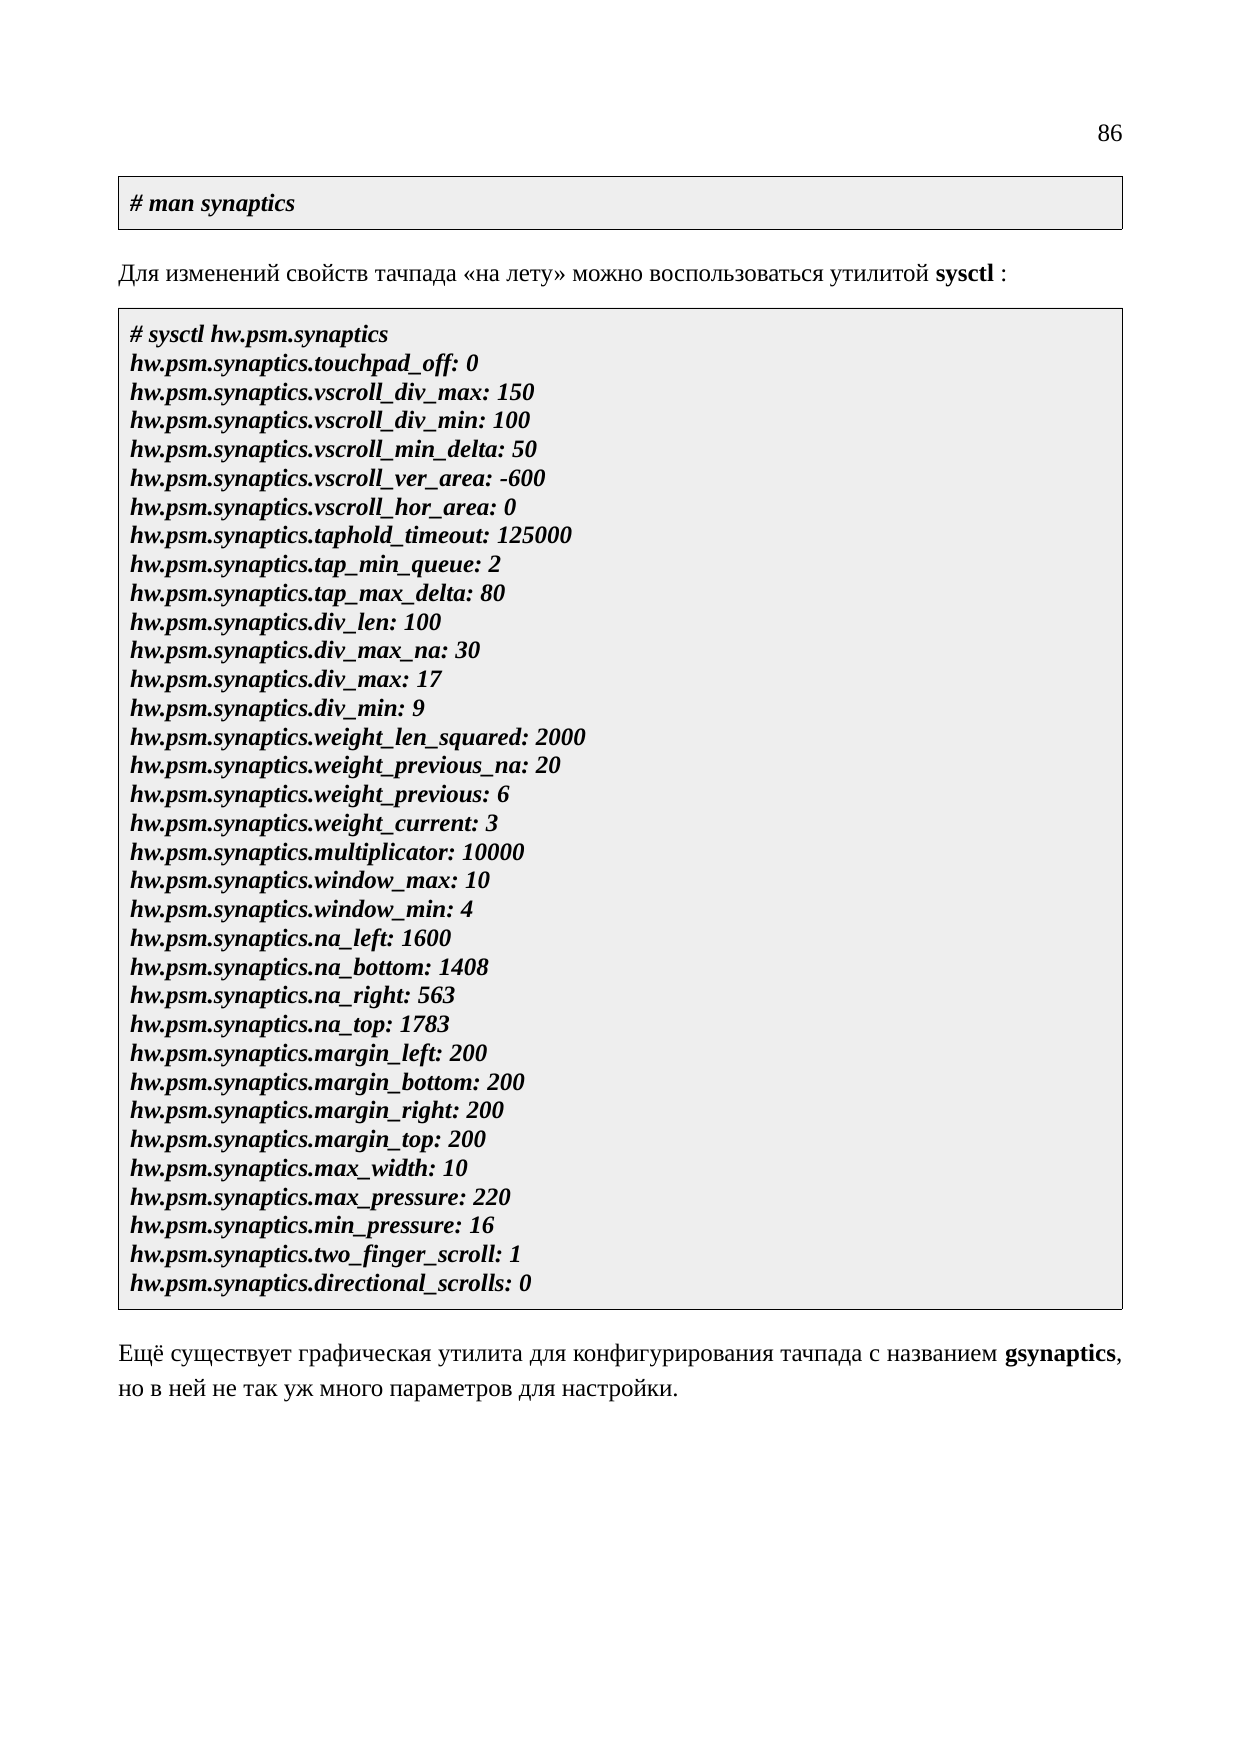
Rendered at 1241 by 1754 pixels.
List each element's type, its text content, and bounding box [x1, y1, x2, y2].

text hw.psm.synaptics.na_left: 1600 [119, 911, 1122, 940]
text hw.psm.synaptics.margin_top: 200 [119, 1112, 1122, 1141]
text hw.psm.synaptics.vscroll_hor_area: 0 [119, 480, 1122, 509]
text hw.psm.synaptics.vscroll_ver_area: -600 [119, 451, 1122, 480]
text hw.psm.synaptics.na_top: 1783 [119, 997, 1122, 1026]
text hw.psm.synaptics.min_pressure: 16 [119, 1199, 1122, 1227]
text hw.psm.synaptics.vscroll_div_max: 150 [119, 365, 1122, 394]
text hw.psm.synaptics.window_min: 4 [119, 882, 1122, 911]
text hw.psm.synaptics.na_bottom: 1408 [119, 940, 1122, 969]
text hw.psm.synaptics.two_finger_scroll: 1 [119, 1227, 1122, 1256]
text Ещё существует графическая утилита для конфигурирования тачпада с названием gsynaptics, но в ней не так уж много параметров для настройки. [118, 1338, 1122, 1401]
text hw.psm.synaptics.taphold_timeout: 125000 [119, 509, 1122, 537]
text hw.psm.synaptics.weight_previous: 6 [119, 767, 1122, 796]
text hw.psm.synaptics.max_width: 10 [119, 1141, 1122, 1170]
text hw.psm.synaptics.weight_len_squared: 2000 [119, 710, 1122, 739]
text # sysctl hw.psm.synaptics [119, 309, 1122, 336]
text hw.psm.synaptics.na_right: 563 [119, 969, 1122, 997]
text hw.psm.synaptics.weight_current: 3 [119, 796, 1122, 825]
text hw.psm.synaptics.tap_max_delta: 80 [119, 566, 1122, 595]
text hw.psm.synaptics.margin_left: 200 [119, 1026, 1122, 1055]
text hw.psm.synaptics.vscroll_div_min: 100 [119, 394, 1122, 422]
text hw.psm.synaptics.touchpad_off: 0 [119, 336, 1122, 365]
text hw.psm.synaptics.window_max: 10 [119, 854, 1122, 882]
text hw.psm.synaptics.div_max_na: 30 [119, 624, 1122, 652]
text Для изменений свойств тачпада «на лету» можно воспользоваться утилитой sysctl : [118, 258, 1122, 287]
text hw.psm.synaptics.margin_bottom: 200 [119, 1055, 1122, 1084]
text hw.psm.synaptics.tap_min_queue: 2 [119, 537, 1122, 566]
text hw.psm.synaptics.directional_scrolls: 0 [119, 1256, 1122, 1309]
text hw.psm.synaptics.multiplicator: 10000 [119, 825, 1122, 854]
text hw.psm.synaptics.div_min: 9 [119, 681, 1122, 710]
text hw.psm.synaptics.margin_right: 200 [119, 1084, 1122, 1112]
text hw.psm.synaptics.weight_previous_na: 20 [119, 739, 1122, 767]
text hw.psm.synaptics.max_pressure: 220 [119, 1170, 1122, 1199]
text hw.psm.synaptics.div_max: 17 [119, 652, 1122, 681]
text hw.psm.synaptics.vscroll_min_delta: 50 [119, 422, 1122, 451]
text hw.psm.synaptics.div_len: 100 [119, 595, 1122, 624]
text # man synaptics [119, 177, 1122, 229]
